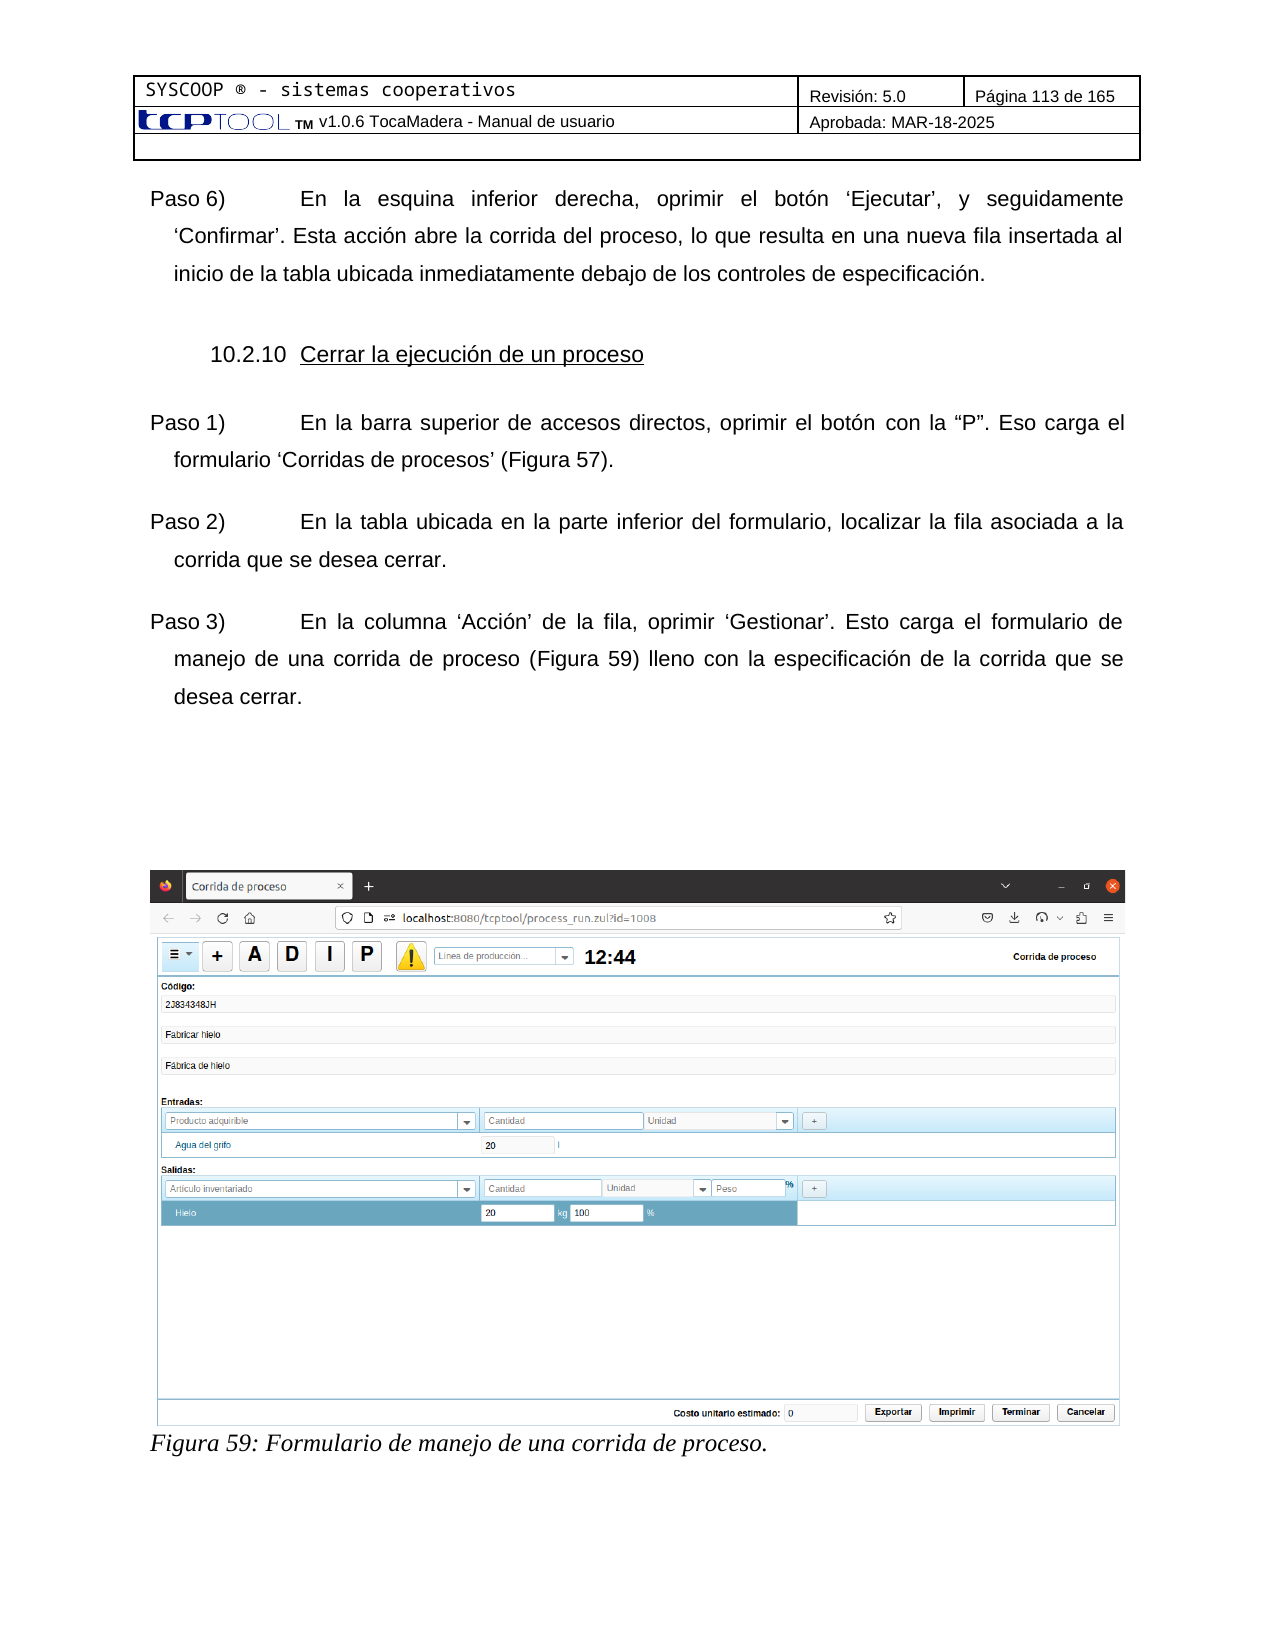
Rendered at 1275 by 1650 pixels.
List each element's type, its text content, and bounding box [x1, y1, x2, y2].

picture [138, 110, 290, 130]
list En la tabla ubicada en la parte inferior del formulario, localizar la fila asociada a la corrida que se desea cerrar. [150, 509, 1125, 572]
list En la columna ‘Acción’ de la fila, oprimir ‘Gestionar’. Esto carga el formulario de manejo de una corrida de proceso (Figura 59) lleno con la especificación de la corrida que se desea cerrar. [150, 608, 1125, 709]
subtitle Cerrar la ejecución de un proceso [210, 341, 1125, 367]
text Figura 59: Formulario de manejo de una corrida de proceso. [150, 1429, 1125, 1457]
list En la barra superior de accesos directos, oprimir el botón con la “P”. Eso carga el formulario ‘Corridas de procesos’ (Figura 57). [150, 409, 1125, 472]
list En la esquina inferior derecha, oprimir el botón ‘Ejecutar’, y seguidamente ‘Confirmar’. Esta acción abre la corrida del proceso, lo que resulta en una nueva fila insertada al inicio de la tabla ubicada inmediatamente debajo de los controles de especificación. [150, 186, 1125, 286]
picture [150, 870, 1125, 1429]
